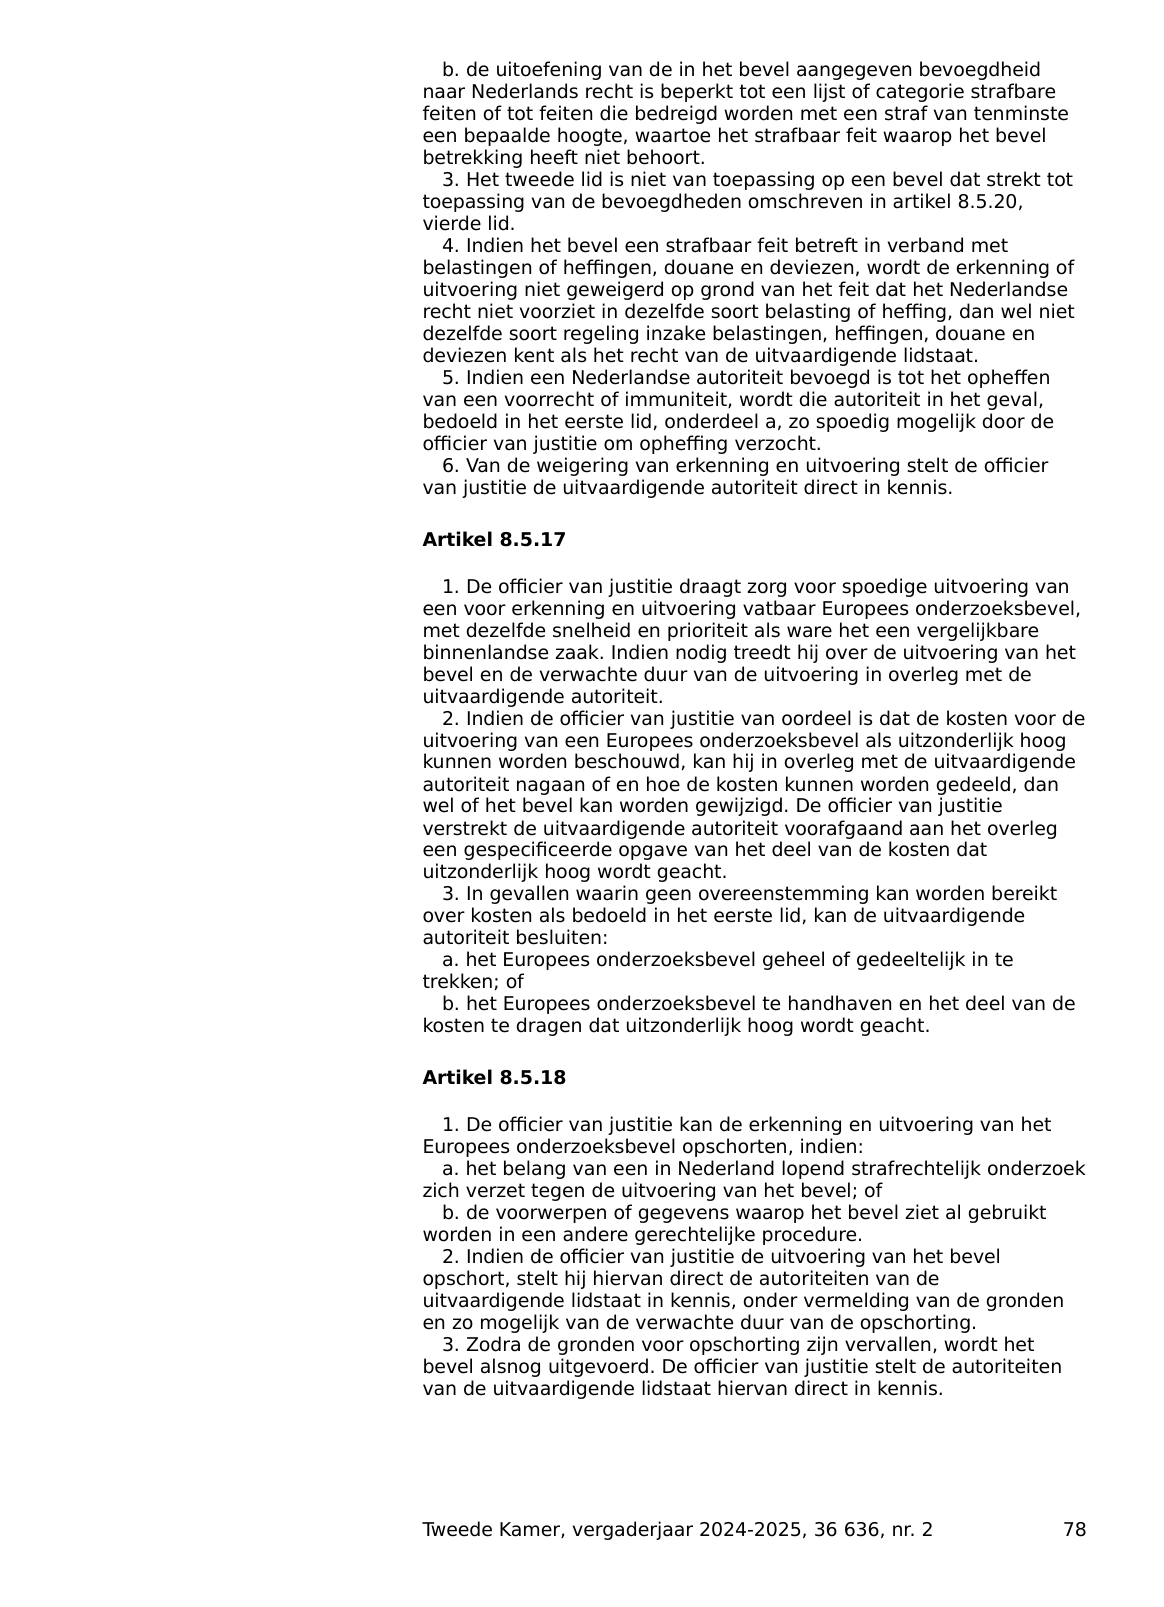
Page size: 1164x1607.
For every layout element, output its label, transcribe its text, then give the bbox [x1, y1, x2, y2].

text b. het Europees onderzoeksbevel te handhaven en het deel van de kosten te dragen dat uitzonderlijk hoog wordt geacht. [422, 993, 1087, 1037]
text b. de voorwerpen of gegevens waarop het bevel ziet al gebruikt worden in een andere gerechtelijke procedure. [422, 1202, 1087, 1246]
text 3. In gevallen waarin geen overeenstemming kan worden bereikt over kosten als bedoeld in het eerste lid, kan de uitvaardigende autoriteit besluiten: [422, 883, 1087, 949]
text a. het Europees onderzoeksbevel geheel of gedeeltelijk in te trekken; of [422, 949, 1087, 993]
subtitle Artikel 8.5.18 [422, 1067, 1087, 1089]
text 4. Indien het bevel een strafbaar feit betreft in verband met belastingen of heffingen, douane en deviezen, wordt de erkenning of uitvoering niet geweigerd op grond van het feit dat het Nederlandse recht niet voorziet in dezelfde soort belasting of heffing, dan wel niet dezelfde soort regeling inzake belastingen, heffingen, douane en deviezen kent als het recht van de uitvaardigende lidstaat. [422, 235, 1087, 367]
text 6. Van de weigering van erkenning en uitvoering stelt de officier van justitie de uitvaardigende autoriteit direct in kennis. [422, 455, 1087, 499]
text 1. De officier van justitie draagt zorg voor spoedige uitvoering van een voor erkenning en uitvoering vatbaar Europees onderzoeksbevel, met dezelfde snelheid en prioriteit als ware het een vergelijkbare binnenlandse zaak. Indien nodig treedt hij over de uitvoering van het bevel en de verwachte duur van de uitvoering in overleg met de uitvaardigende autoriteit. [422, 576, 1087, 707]
text a. het belang van een in Nederland lopend strafrechtelijk onderzoek zich verzet tegen de uitvoering van het bevel; of [422, 1158, 1087, 1202]
subtitle Artikel 8.5.17 [422, 529, 1087, 551]
text b. de uitoefening van de in het bevel aangegeven bevoegdheid naar Nederlands recht is beperkt tot een lijst of categorie strafbare feiten of tot feiten die bedreigd worden met een straf van tenminste een bepaalde hoogte, waartoe het strafbaar feit waarop het bevel betrekking heeft niet behoort. [422, 59, 1087, 169]
text 3. Zodra de gronden voor opschorting zijn vervallen, wordt het bevel alsnog uitgevoerd. De officier van justitie stelt de autoriteiten van de uitvaardigende lidstaat hiervan direct in kennis. [422, 1334, 1087, 1400]
text 2. Indien de officier van justitie de uitvoering van het bevel opschort, stelt hij hiervan direct de autoriteiten van de uitvaardigende lidstaat in kennis, onder vermelding van de gronden en zo mogelijk van de verwachte duur van de opschorting. [422, 1246, 1087, 1334]
text 2. Indien de officier van justitie van oordeel is dat de kosten voor de uitvoering van een Europees onderzoeksbevel als uitzonderlijk hoog kunnen worden beschouwd, kan hij in overleg met de uitvaardigende autoriteit nagaan of en hoe de kosten kunnen worden gedeeld, dan wel of het bevel kan worden gewijzigd. De officier van justitie verstrekt de uitvaardigende autoriteit voorafgaand aan het overleg een gespecificeerde opgave van het deel van de kosten dat uitzonderlijk hoog wordt geacht. [422, 707, 1087, 883]
text 5. Indien een Nederlandse autoriteit bevoegd is tot het opheffen van een voorrecht of immuniteit, wordt die autoriteit in het geval, bedoeld in het eerste lid, onderdeel a, zo spoedig mogelijk door de officier van justitie om opheffing verzocht. [422, 367, 1087, 455]
text 1. De officier van justitie kan de erkenning en uitvoering van het Europees onderzoeksbevel opschorten, indien: [422, 1114, 1087, 1158]
text 3. Het tweede lid is niet van toepassing op een bevel dat strekt tot toepassing van de bevoegdheden omschreven in artikel 8.5.20, vierde lid. [422, 169, 1087, 235]
